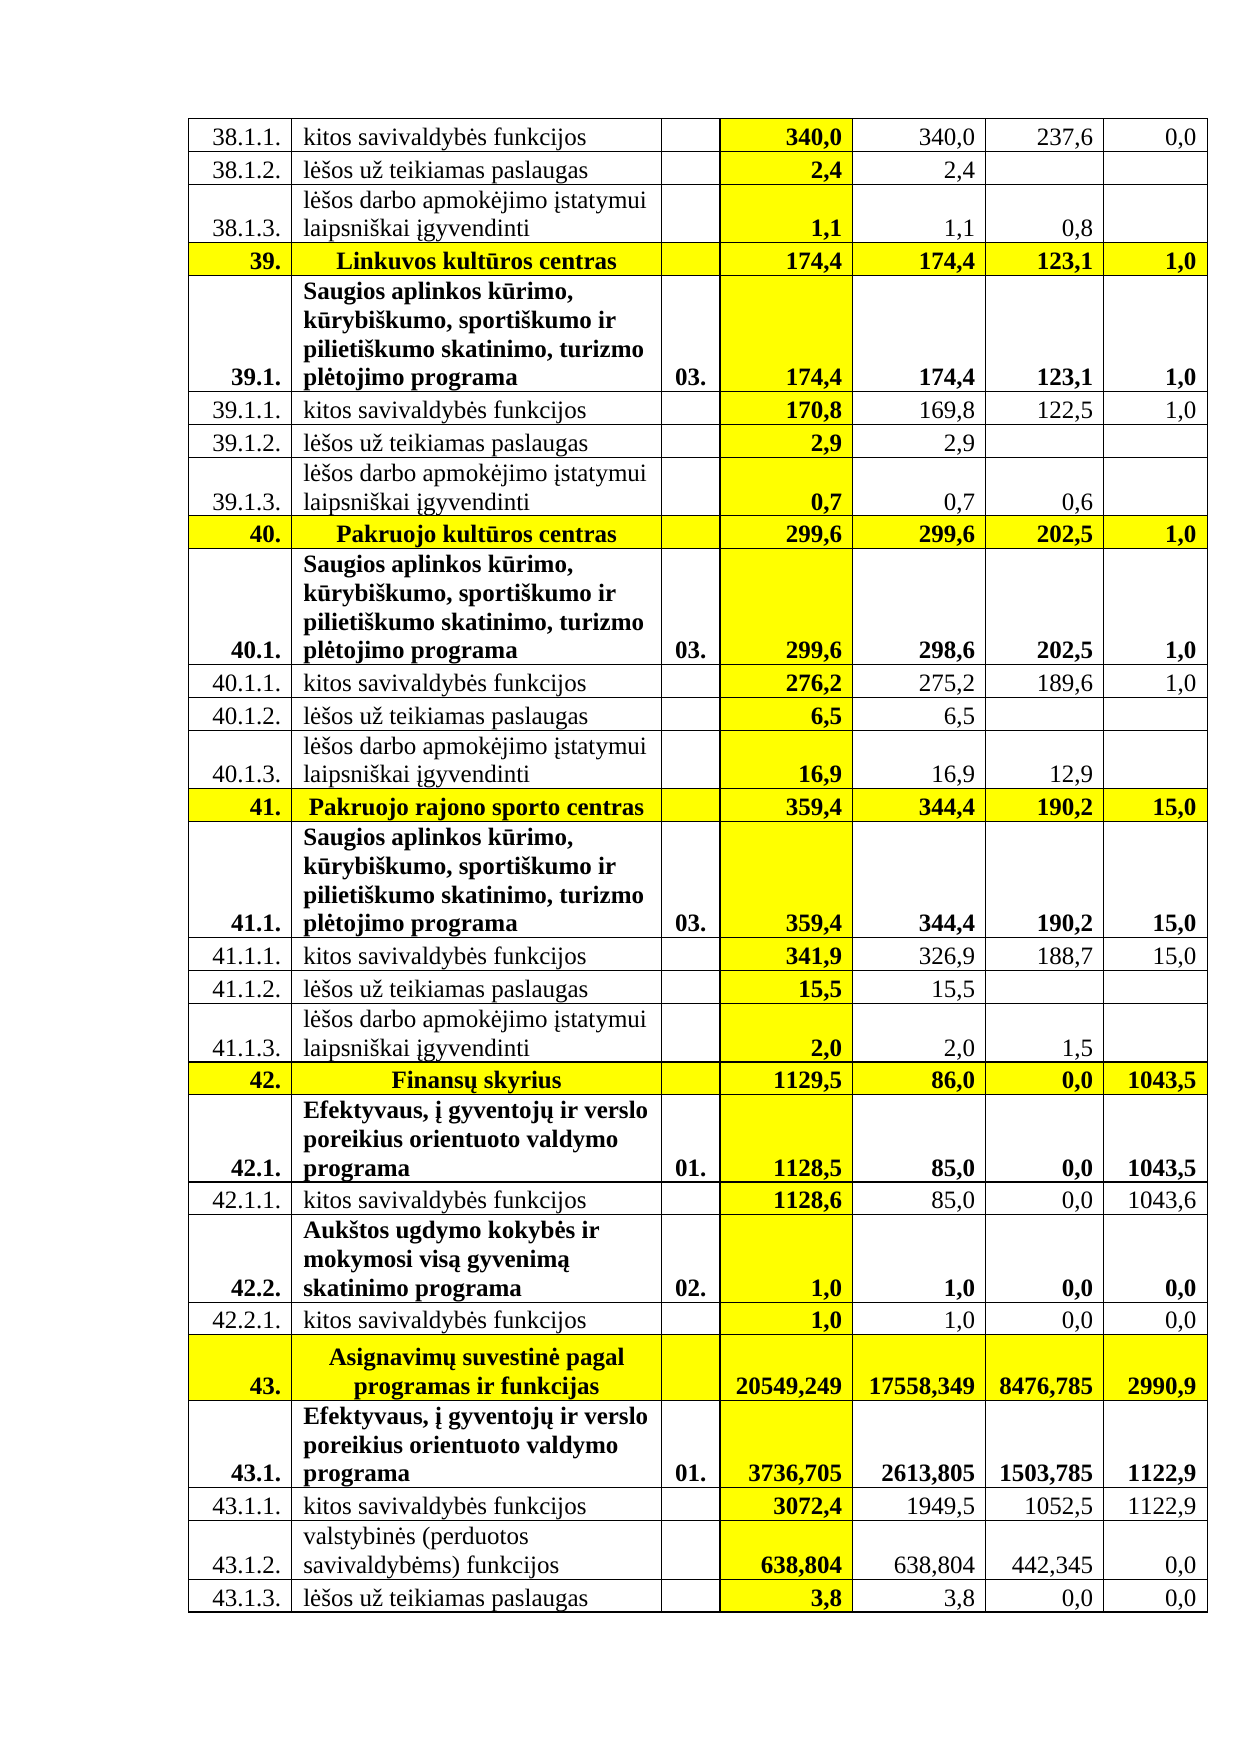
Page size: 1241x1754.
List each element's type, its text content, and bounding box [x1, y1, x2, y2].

table_cell 0,0 [1104, 119, 1207, 151]
table_cell [662, 1063, 719, 1094]
table_cell 0,0 [1104, 1521, 1207, 1579]
table_cell [662, 1335, 719, 1400]
table_cell 38.1.2. [189, 152, 291, 184]
table_cell Finansų skyrius [292, 1063, 661, 1094]
table_cell [1104, 731, 1207, 788]
table_cell [662, 731, 719, 788]
table_cell lėšos darbo apmokėjimo įstatymui laipsniškai įgyvendinti [292, 1004, 661, 1061]
table_cell 15,0 [1104, 938, 1207, 970]
table_cell [662, 516, 719, 548]
table_cell 3072,4 [721, 1488, 852, 1520]
table_cell 03. [662, 549, 719, 664]
table_cell 344,4 [853, 822, 985, 937]
table_cell Efektyvaus, į gyventojų ir verslo poreikius orientuoto valdymo programa [292, 1095, 661, 1181]
table_cell 0,7 [853, 458, 985, 515]
table_cell [1104, 698, 1207, 730]
table_cell 41.1.3. [189, 1004, 291, 1061]
table_cell 40.1.3. [189, 731, 291, 788]
table_cell 1,1 [853, 185, 985, 242]
table_cell 0,6 [986, 458, 1103, 515]
table_cell 2,4 [853, 152, 985, 184]
table_cell Pakruojo kultūros centras [292, 516, 661, 548]
table_cell 38.1.1. [189, 119, 291, 151]
table_cell Efektyvaus, į gyventojų ir verslo poreikius orientuoto valdymo programa [292, 1401, 661, 1487]
table_cell 39. [189, 243, 291, 275]
table_cell 01. [662, 1095, 719, 1181]
table_cell 2613,805 [853, 1401, 985, 1487]
table_cell 1,0 [1104, 276, 1207, 391]
table_cell 190,2 [986, 822, 1103, 937]
table_cell 43.1.1. [189, 1488, 291, 1520]
table_cell 42.2. [189, 1215, 291, 1302]
table_cell lėšos darbo apmokėjimo įstatymui laipsniškai įgyvendinti [292, 731, 661, 788]
table_cell 03. [662, 276, 719, 391]
table_cell lėšos už teikiamas paslaugas [292, 425, 661, 457]
table_cell 189,6 [986, 665, 1103, 697]
table_cell [1104, 971, 1207, 1003]
table_cell 41.1.1. [189, 938, 291, 970]
table_cell 299,6 [721, 549, 852, 664]
table_cell [1104, 185, 1207, 242]
table_cell 12,9 [986, 731, 1103, 788]
table_cell 299,6 [721, 516, 852, 548]
table_cell Saugios aplinkos kūrimo, kūrybiškumo, sportiškumo ir pilietiškumo skatinimo, turizmo plėtojimo programa [292, 822, 661, 937]
table_cell [662, 1488, 719, 1520]
table_cell 17558,349 [853, 1335, 985, 1400]
table_cell 40.1.1. [189, 665, 291, 697]
table_cell 1128,5 [721, 1095, 852, 1181]
table_cell 1,0 [853, 1303, 985, 1334]
table_cell 442,345 [986, 1521, 1103, 1579]
table_cell 174,4 [853, 276, 985, 391]
table_cell [986, 698, 1103, 730]
table_cell 3736,705 [721, 1401, 852, 1487]
table_cell 0,0 [986, 1063, 1103, 1094]
table_cell 8476,785 [986, 1335, 1103, 1400]
table_cell 40.1.2. [189, 698, 291, 730]
table_cell 638,804 [721, 1521, 852, 1579]
table_cell [986, 971, 1103, 1003]
table_cell 41.1. [189, 822, 291, 937]
table_cell 326,9 [853, 938, 985, 970]
table_cell [1104, 425, 1207, 457]
table_cell Linkuvos kultūros centras [292, 243, 661, 275]
table_cell kitos savivaldybės funkcijos [292, 665, 661, 697]
table_cell 344,4 [853, 789, 985, 821]
table_cell 40. [189, 516, 291, 548]
table_cell [662, 185, 719, 242]
table_cell 0,0 [986, 1580, 1103, 1611]
table_cell Aukštos ugdymo kokybės ir mokymosi visą gyvenimą skatinimo programa [292, 1215, 661, 1302]
table_cell 1043,5 [1104, 1095, 1207, 1181]
table_cell [662, 1521, 719, 1579]
table_cell 3,8 [721, 1580, 852, 1611]
table_cell 3,8 [853, 1580, 985, 1611]
table_cell 16,9 [721, 731, 852, 788]
table_cell 39.1. [189, 276, 291, 391]
table_cell 15,5 [721, 971, 852, 1003]
table_cell 190,2 [986, 789, 1103, 821]
table_cell kitos savivaldybės funkcijos [292, 1183, 661, 1214]
table_cell [662, 1303, 719, 1334]
table_cell 43.1.3. [189, 1580, 291, 1611]
table_cell 1122,9 [1104, 1401, 1207, 1487]
table_cell 340,0 [853, 119, 985, 151]
table_cell 0,7 [721, 458, 852, 515]
table_cell 6,5 [721, 698, 852, 730]
table_cell 85,0 [853, 1183, 985, 1214]
table_cell 359,4 [721, 789, 852, 821]
table_cell lėšos darbo apmokėjimo įstatymui laipsniškai įgyvendinti [292, 458, 661, 515]
table_cell 1,0 [1104, 549, 1207, 664]
table_cell [662, 971, 719, 1003]
table_cell 1052,5 [986, 1488, 1103, 1520]
table_cell 202,5 [986, 516, 1103, 548]
table_cell 1,5 [986, 1004, 1103, 1061]
table_cell 275,2 [853, 665, 985, 697]
table_cell kitos savivaldybės funkcijos [292, 1488, 661, 1520]
table_cell kitos savivaldybės funkcijos [292, 1303, 661, 1334]
table_cell [662, 1004, 719, 1061]
table_cell 42.1. [189, 1095, 291, 1181]
table_cell 341,9 [721, 938, 852, 970]
table_cell Saugios aplinkos kūrimo, kūrybiškumo, sportiškumo ir pilietiškumo skatinimo, turizmo plėtojimo programa [292, 276, 661, 391]
table_cell 43.1.2. [189, 1521, 291, 1579]
table_cell 1,0 [721, 1303, 852, 1334]
table_cell 1122,9 [1104, 1488, 1207, 1520]
table_cell 123,1 [986, 276, 1103, 391]
table_cell 237,6 [986, 119, 1103, 151]
table_cell 41.1.2. [189, 971, 291, 1003]
table_cell 39.1.1. [189, 392, 291, 424]
table_cell 1,0 [1104, 392, 1207, 424]
table_cell 0,8 [986, 185, 1103, 242]
table_cell 638,804 [853, 1521, 985, 1579]
table_cell 02. [662, 1215, 719, 1302]
table_cell 39.1.3. [189, 458, 291, 515]
table_cell Pakruojo rajono sporto centras [292, 789, 661, 821]
table_cell [662, 425, 719, 457]
table_cell 01. [662, 1401, 719, 1487]
table_cell 38.1.3. [189, 185, 291, 242]
table_cell 2,9 [721, 425, 852, 457]
table_cell 0,0 [1104, 1580, 1207, 1611]
table_cell [1104, 152, 1207, 184]
table_cell 1949,5 [853, 1488, 985, 1520]
table_cell 298,6 [853, 549, 985, 664]
table_cell 16,9 [853, 731, 985, 788]
table_cell lėšos už teikiamas paslaugas [292, 698, 661, 730]
table_cell 359,4 [721, 822, 852, 937]
table_cell kitos savivaldybės funkcijos [292, 938, 661, 970]
table_cell [662, 938, 719, 970]
table_cell [662, 152, 719, 184]
table_cell 0,0 [986, 1095, 1103, 1181]
table_cell 0,0 [986, 1215, 1103, 1302]
table_cell [986, 425, 1103, 457]
table_cell 15,0 [1104, 789, 1207, 821]
table_cell 1,0 [1104, 243, 1207, 275]
table_cell [662, 789, 719, 821]
table_cell valstybinės (perduotos savivaldybėms) funkcijos [292, 1521, 661, 1579]
table_cell 1128,6 [721, 1183, 852, 1214]
table_cell 170,8 [721, 392, 852, 424]
table_cell [662, 243, 719, 275]
table_cell Saugios aplinkos kūrimo, kūrybiškumo, sportiškumo ir pilietiškumo skatinimo, turizmo plėtojimo programa [292, 549, 661, 664]
table_cell 39.1.2. [189, 425, 291, 457]
table_cell 1043,5 [1104, 1063, 1207, 1094]
table_cell 0,0 [986, 1183, 1103, 1214]
table_cell [662, 392, 719, 424]
table_cell [662, 1580, 719, 1611]
table_cell [1104, 458, 1207, 515]
table_cell 1,0 [1104, 516, 1207, 548]
table_cell [986, 152, 1103, 184]
table_cell lėšos už teikiamas paslaugas [292, 1580, 661, 1611]
table_cell 276,2 [721, 665, 852, 697]
table_cell 42.1.1. [189, 1183, 291, 1214]
table_cell 40.1. [189, 549, 291, 664]
table_cell 42. [189, 1063, 291, 1094]
table_cell [662, 698, 719, 730]
table_cell 0,0 [986, 1303, 1103, 1334]
table_cell 174,4 [721, 276, 852, 391]
table_cell 03. [662, 822, 719, 937]
table_cell 174,4 [853, 243, 985, 275]
table_cell 1,0 [853, 1215, 985, 1302]
table_cell 174,4 [721, 243, 852, 275]
table_cell 1,1 [721, 185, 852, 242]
table_cell 15,5 [853, 971, 985, 1003]
table_cell 2,9 [853, 425, 985, 457]
table_cell 122,5 [986, 392, 1103, 424]
table_cell 299,6 [853, 516, 985, 548]
table_cell [662, 1183, 719, 1214]
table_cell 0,0 [1104, 1303, 1207, 1334]
table_cell 43.1. [189, 1401, 291, 1487]
table_cell 1,0 [1104, 665, 1207, 697]
table_cell [662, 119, 719, 151]
table_cell kitos savivaldybės funkcijos [292, 119, 661, 151]
table_cell 202,5 [986, 549, 1103, 664]
table_cell 0,0 [1104, 1215, 1207, 1302]
table_cell lėšos už teikiamas paslaugas [292, 971, 661, 1003]
table_cell lėšos už teikiamas paslaugas [292, 152, 661, 184]
table_cell lėšos darbo apmokėjimo įstatymui laipsniškai įgyvendinti [292, 185, 661, 242]
table_cell 86,0 [853, 1063, 985, 1094]
table_cell 85,0 [853, 1095, 985, 1181]
table_cell 2,4 [721, 152, 852, 184]
table_cell 1129,5 [721, 1063, 852, 1094]
table_cell 2,0 [721, 1004, 852, 1061]
table_cell [1104, 1004, 1207, 1061]
table_cell 188,7 [986, 938, 1103, 970]
table_cell 2990,9 [1104, 1335, 1207, 1400]
table_cell 41. [189, 789, 291, 821]
table_cell 43. [189, 1335, 291, 1400]
table_cell 1503,785 [986, 1401, 1103, 1487]
table_cell 340,0 [721, 119, 852, 151]
table_cell kitos savivaldybės funkcijos [292, 392, 661, 424]
table_cell 123,1 [986, 243, 1103, 275]
table_cell 6,5 [853, 698, 985, 730]
table_cell [662, 458, 719, 515]
table_cell 20549,249 [721, 1335, 852, 1400]
table_cell Asignavimų suvestinė pagal programas ir funkcijas [292, 1335, 661, 1400]
table_cell [662, 665, 719, 697]
table_cell 42.2.1. [189, 1303, 291, 1334]
table_cell 1,0 [721, 1215, 852, 1302]
table_cell 169,8 [853, 392, 985, 424]
table_cell 2,0 [853, 1004, 985, 1061]
table_cell 15,0 [1104, 822, 1207, 937]
table_cell 1043,6 [1104, 1183, 1207, 1214]
